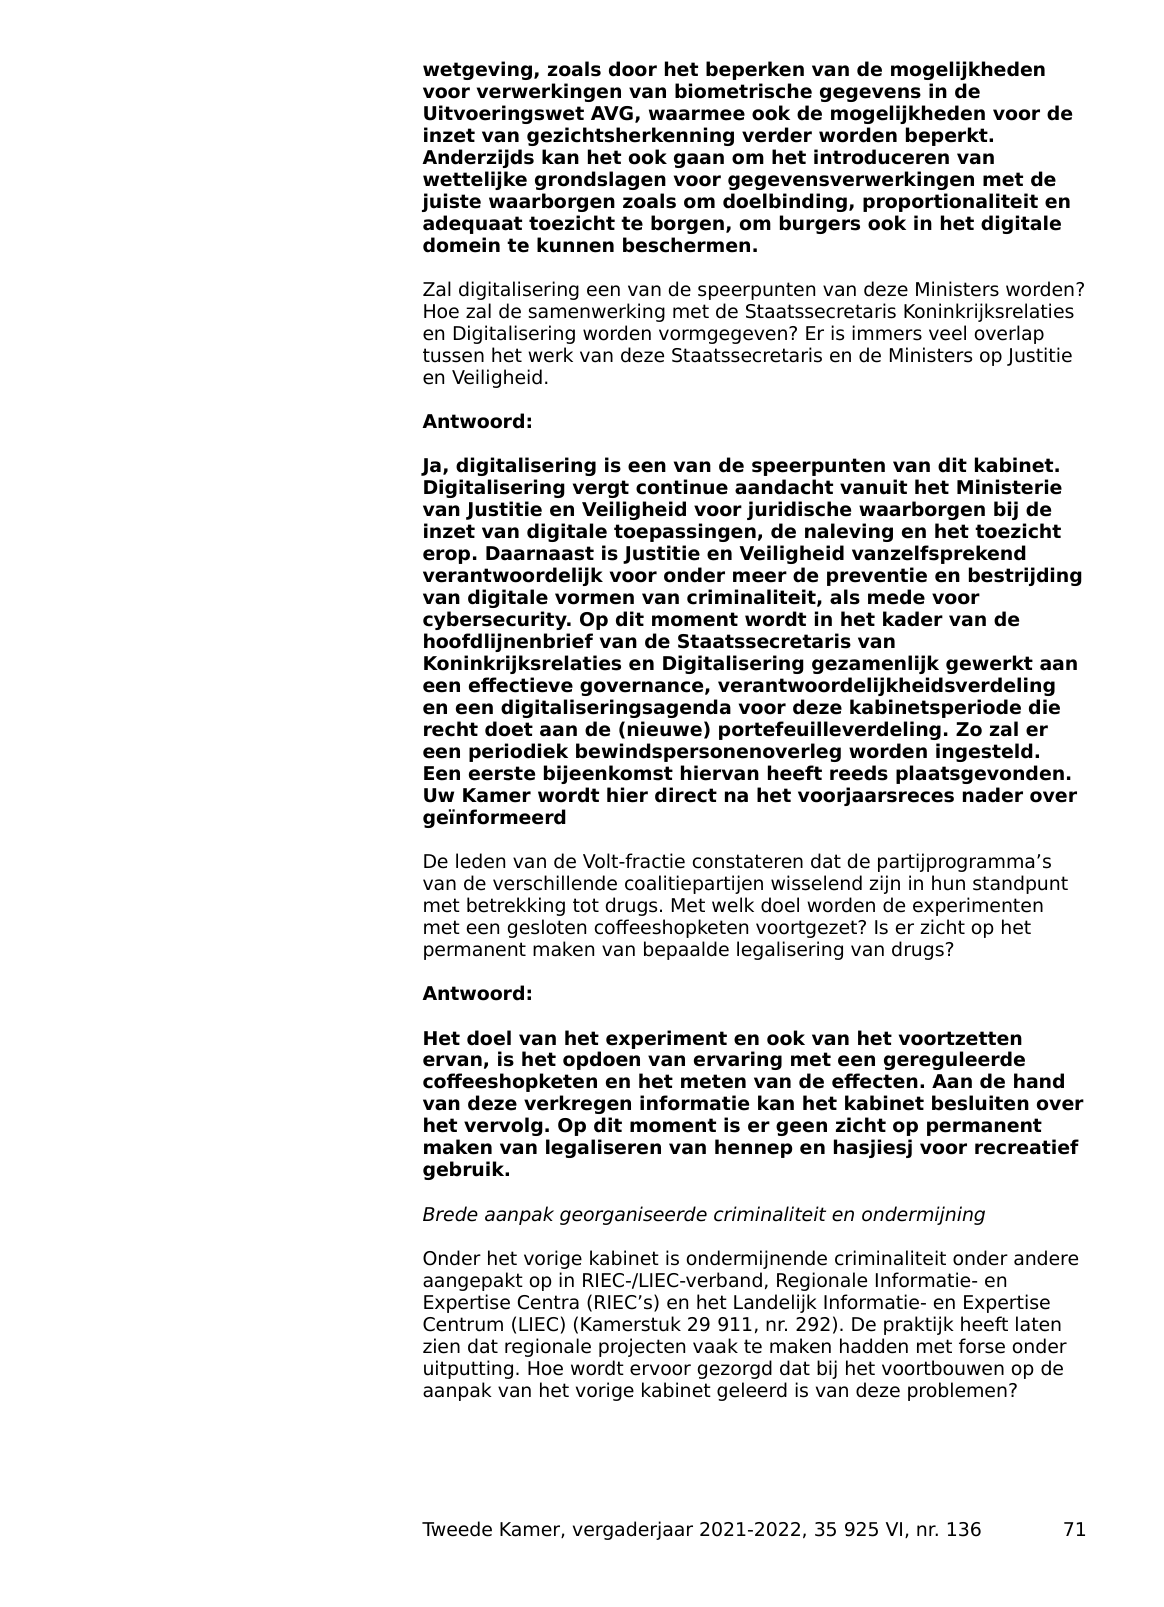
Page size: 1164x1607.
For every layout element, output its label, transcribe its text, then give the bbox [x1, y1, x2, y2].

subtitle Antwoord: [422, 983, 1087, 1005]
subtitle Brede aanpak georganiseerde criminaliteit en ondermijning [422, 1203, 1087, 1225]
text Zal digitalisering een van de speerpunten van deze Ministers worden? [422, 279, 1087, 301]
text De leden van de Volt-fractie constateren dat de partijprogramma’s van de verschillende coalitiepartijen wisselend zijn in hun standpunt met betrekking tot drugs. Met welk doel worden de experimenten met een gesloten coffeeshopketen voortgezet? Is er zicht op het permanent maken van bepaalde legalisering van drugs? [422, 851, 1087, 961]
text Hoe zal de samenwerking met de Staatssecretaris Koninkrijksrelaties en Digitalisering worden vormgegeven? Er is immers veel overlap tussen het werk van deze Staatssecretaris en de Ministers op Justitie en Veiligheid. [422, 301, 1087, 389]
text Onder het vorige kabinet is ondermijnende criminaliteit onder andere aangepakt op in RIEC-/LIEC-verband, Regionale Informatie- en Expertise Centra (RIEC’s) en het Landelijk Informatie- en Expertise Centrum (LIEC) (Kamerstuk 29 911, nr. 292). De praktijk heeft laten zien dat regionale projecten vaak te maken hadden met forse onder uitputting. Hoe wordt ervoor gezorgd dat bij het voortbouwen op de aanpak van het vorige kabinet geleerd is van deze problemen? [422, 1248, 1087, 1401]
text Ja, digitalisering is een van de speerpunten van dit kabinet. Digitalisering vergt continue aandacht vanuit het Ministerie van Justitie en Veiligheid voor juridische waarborgen bij de inzet van digitale toepassingen, de naleving en het toezicht erop. Daarnaast is Justitie en Veiligheid vanzelfsprekend verantwoordelijk voor onder meer de preventie en bestrijding van digitale vormen van criminaliteit, als mede voor cybersecurity. Op dit moment wordt in het kader van de hoofdlijnenbrief van de Staatssecretaris van Koninkrijksrelaties en Digitalisering gezamenlijk gewerkt aan een effectieve governance, verantwoordelijkheidsverdeling en een digitaliseringsagenda voor deze kabinetsperiode die recht doet aan de (nieuwe) portefeuilleverdeling. Zo zal er een periodiek bewindspersonenoverleg worden ingesteld. Een eerste bijeenkomst hiervan heeft reeds plaatsgevonden. Uw Kamer wordt hier direct na het voorjaarsreces nader over geïnformeerd [422, 455, 1087, 829]
subtitle Antwoord: [422, 411, 1087, 433]
text wetgeving, zoals door het beperken van de mogelijkheden voor verwerkingen van biometrische gegevens in de Uitvoeringswet AVG, waarmee ook de mogelijkheden voor de inzet van gezichtsherkenning verder worden beperkt. Anderzijds kan het ook gaan om het introduceren van wettelijke grondslagen voor gegevensverwerkingen met de juiste waarborgen zoals om doelbinding, proportionaliteit en adequaat toezicht te borgen, om burgers ook in het digitale domein te kunnen beschermen. [422, 59, 1087, 257]
text Het doel van het experiment en ook van het voortzetten ervan, is het opdoen van ervaring met een gereguleerde coffeeshopketen en het meten van de effecten. Aan de hand van deze verkregen informatie kan het kabinet besluiten over het vervolg. Op dit moment is er geen zicht op permanent maken van legaliseren van hennep en hasjiesj voor recreatief gebruik. [422, 1027, 1087, 1181]
